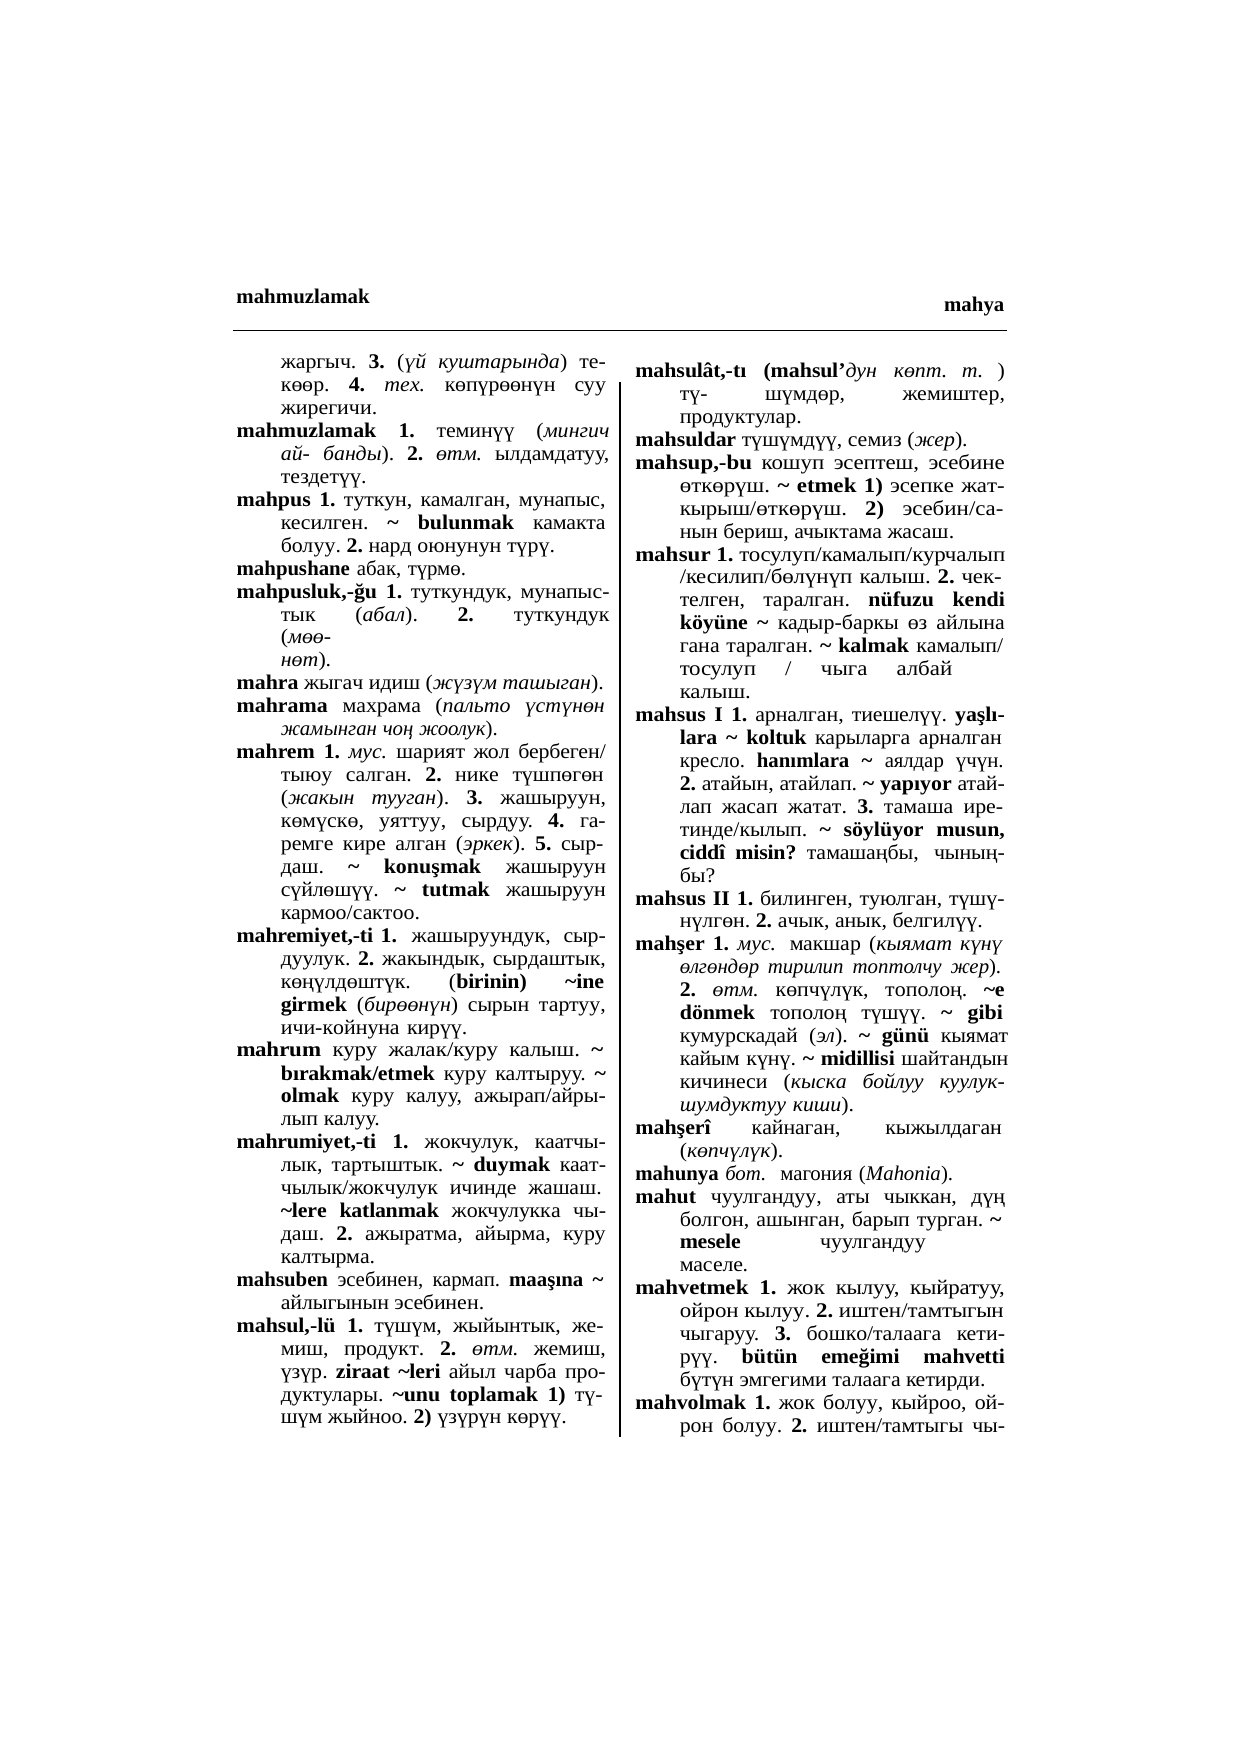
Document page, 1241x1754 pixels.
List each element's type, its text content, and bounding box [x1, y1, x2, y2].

text даш. ~ konuşmak жашыруун сүйлөшүү. ~ tutmak жашыруун кармоо/сактоо. [281, 855, 606, 924]
text mahsur 1. тосулуп/камалып/курчалып [635, 543, 1008, 566]
text жаргыч. 3. (үй куштарында) те- көөр. 4. тех. көпүрөөнүн суу жирегичи. [281, 350, 606, 419]
text 2. атайын, атайлап. ~ yapıyor атай- лап жасап жатат. 3. тамаша ире- [679, 772, 1005, 818]
text миш, продукт. 2. өтм. жемиш, үзүр. ziraat ~leri айыл чарба про- дуктулары. ~unu toplamak 1) тү- [281, 1337, 606, 1406]
text mahut чуулгандуу, аты чыккан, дүң болгон, ашынган, барып турган. ~ [635, 1185, 1005, 1231]
text айлыгынын эсебинен. [281, 1291, 486, 1314]
text кресло. hanımlara ~ аялдар үчүн. [679, 749, 1005, 772]
text mahrum куру жалак/куру калыш. ~ [236, 1039, 609, 1061]
text mesele чуулгандуу маселе. [679, 1231, 925, 1276]
text mahvetmek 1. жок кылуу, кыйратуу, ойрон кылуу. 2. иштен/тамтыгын [635, 1276, 1005, 1322]
text mahunya бот. магония (Mahonia). [635, 1162, 1039, 1185]
text mahsus II 1. билинген, туюлган, түшү- нүлгөн. 2. ачык, анык, белгилүү. [635, 887, 1005, 932]
text mahmuzlamak 1. теминүү (мингич ай- банды). 2. өтм. ылдамдатуу, тездетүү. [236, 419, 609, 488]
text mahsus I 1. арналган, тиешелүү. yaşlı- lara ~ koltuk карыларга арналган [635, 703, 1004, 749]
text mahsul,-lü 1. түшүм, жыйынтык, же- [236, 1314, 609, 1337]
text телген, таралган. nüfuzu kendi köyüne ~ кадыр-баркы өз айлына гана таралган. ~ kalmak камалып/ [679, 588, 1005, 657]
text mahvolmak 1. жок болуу, кыйроо, ой- рон болуу. 2. иштен/тамтыгы чы- [635, 1391, 1005, 1437]
text mahşerî кайнаган, кыжылдаган [635, 1116, 1065, 1139]
text шумдуктуу киши). [679, 1093, 855, 1116]
text mahsuldar түшүмдүү, семиз (жер). [635, 428, 1039, 451]
text mahrama махрама (пальто үстүнөн [236, 694, 609, 717]
text mahpusluk,-ğu 1. туткундук, мунапыс- тык (абал). 2. туткундук (мөө- [236, 580, 609, 648]
text mahrumiyet,-ti 1. жокчулук, каатчы- лык, тартыштык. ~ duymak каат- чылык/жокчулук ичинде жашаш. [236, 1130, 606, 1199]
text өлгөндөр тирилип топтолчу жер). [679, 955, 1004, 978]
text ~lere katlanmak жокчулукка чы- даш. 2. ажыратма, айырма, куру калтырма. [281, 1199, 606, 1268]
text (көпчүлүк). [679, 1139, 785, 1162]
text mahrem 1. мус. шарият жол бербеген/ тыюу салган. 2. нике түшпөгөн [236, 740, 606, 786]
text mahsuben эсебинен, кармап. maaşına ~ [236, 1268, 609, 1291]
text кумурскадай (эл). ~ günü кыямат кайым күнү. ~ midillisi шайтандын кичинеси (кыска бойлуу куулук- [679, 1024, 1008, 1093]
text mahya [944, 292, 1065, 316]
text тосулуп / чыга албай калыш. [679, 657, 952, 703]
text чыгаруу. 3. бошко/талаага кети- рүү. bütün emeğimi mahvetti бүтүн эмгегими талаага кетирди. [679, 1322, 1005, 1391]
text mahşer 1. мус. макшар (кыямат күнү [635, 932, 1039, 955]
text жамынган чоң жоолук). [281, 717, 501, 740]
text /кесилип/бөлүнүп калыш. 2. чек- [679, 566, 1004, 588]
text mahremiyet,-ti 1. жашыруундук, сыр- дуулук. 2. жакындык, сырдаштык, көңүлдөштүк. (birinin) ~ine [236, 924, 606, 993]
text girmek (бирөөнүн) сырын тартуу, ичи-койнуна кирүү. [281, 993, 606, 1039]
text (жакын тууган). 3. жашыруун, көмүскө, уяттуу, сырдуу. 4. га- ремге кире алган (эркек). 5. сыр- [281, 786, 606, 855]
text 2. өтм. көпчүлүк, тополоң. ~e dönmek тополоң түшүү. ~ gibi [679, 978, 1005, 1024]
text mahpus 1. туткун, камалган, мунапыс, кесилген. ~ bulunmak камакта болуу. 2. нард оюнунун түрү. [236, 488, 606, 557]
text bırakmak/etmek куру калтыруу. ~ olmak куру калуу, ажырап/айры- лып калуу. [281, 1062, 606, 1130]
text mahpushane абак, түрмө. [236, 557, 609, 580]
text шүм жыйноо. 2) үзүрүн көрүү. [281, 1406, 569, 1428]
text нын бериш, ачыктама жасаш. [679, 520, 954, 543]
text mahra жыгач идиш (жүзүм ташыган). [236, 671, 609, 694]
text тинде/кылып. ~ söylüyor musun, ciddî misin? тамашаңбы, чының- бы? [679, 818, 1005, 887]
text mahsup,-bu кошуп эсептеш, эсебине өткөрүш. ~ etmek 1) эсепке жат- кырыш/өткөрүш. 2) эсебин/са- [635, 451, 1005, 520]
text mahmuzlamak [236, 284, 370, 308]
text нөт). [281, 648, 331, 671]
text mahsulât,-tı (mahsul’дун көпт. т. ) тү- шүмдөр, жемиштер, продуктулар. [635, 359, 1005, 428]
